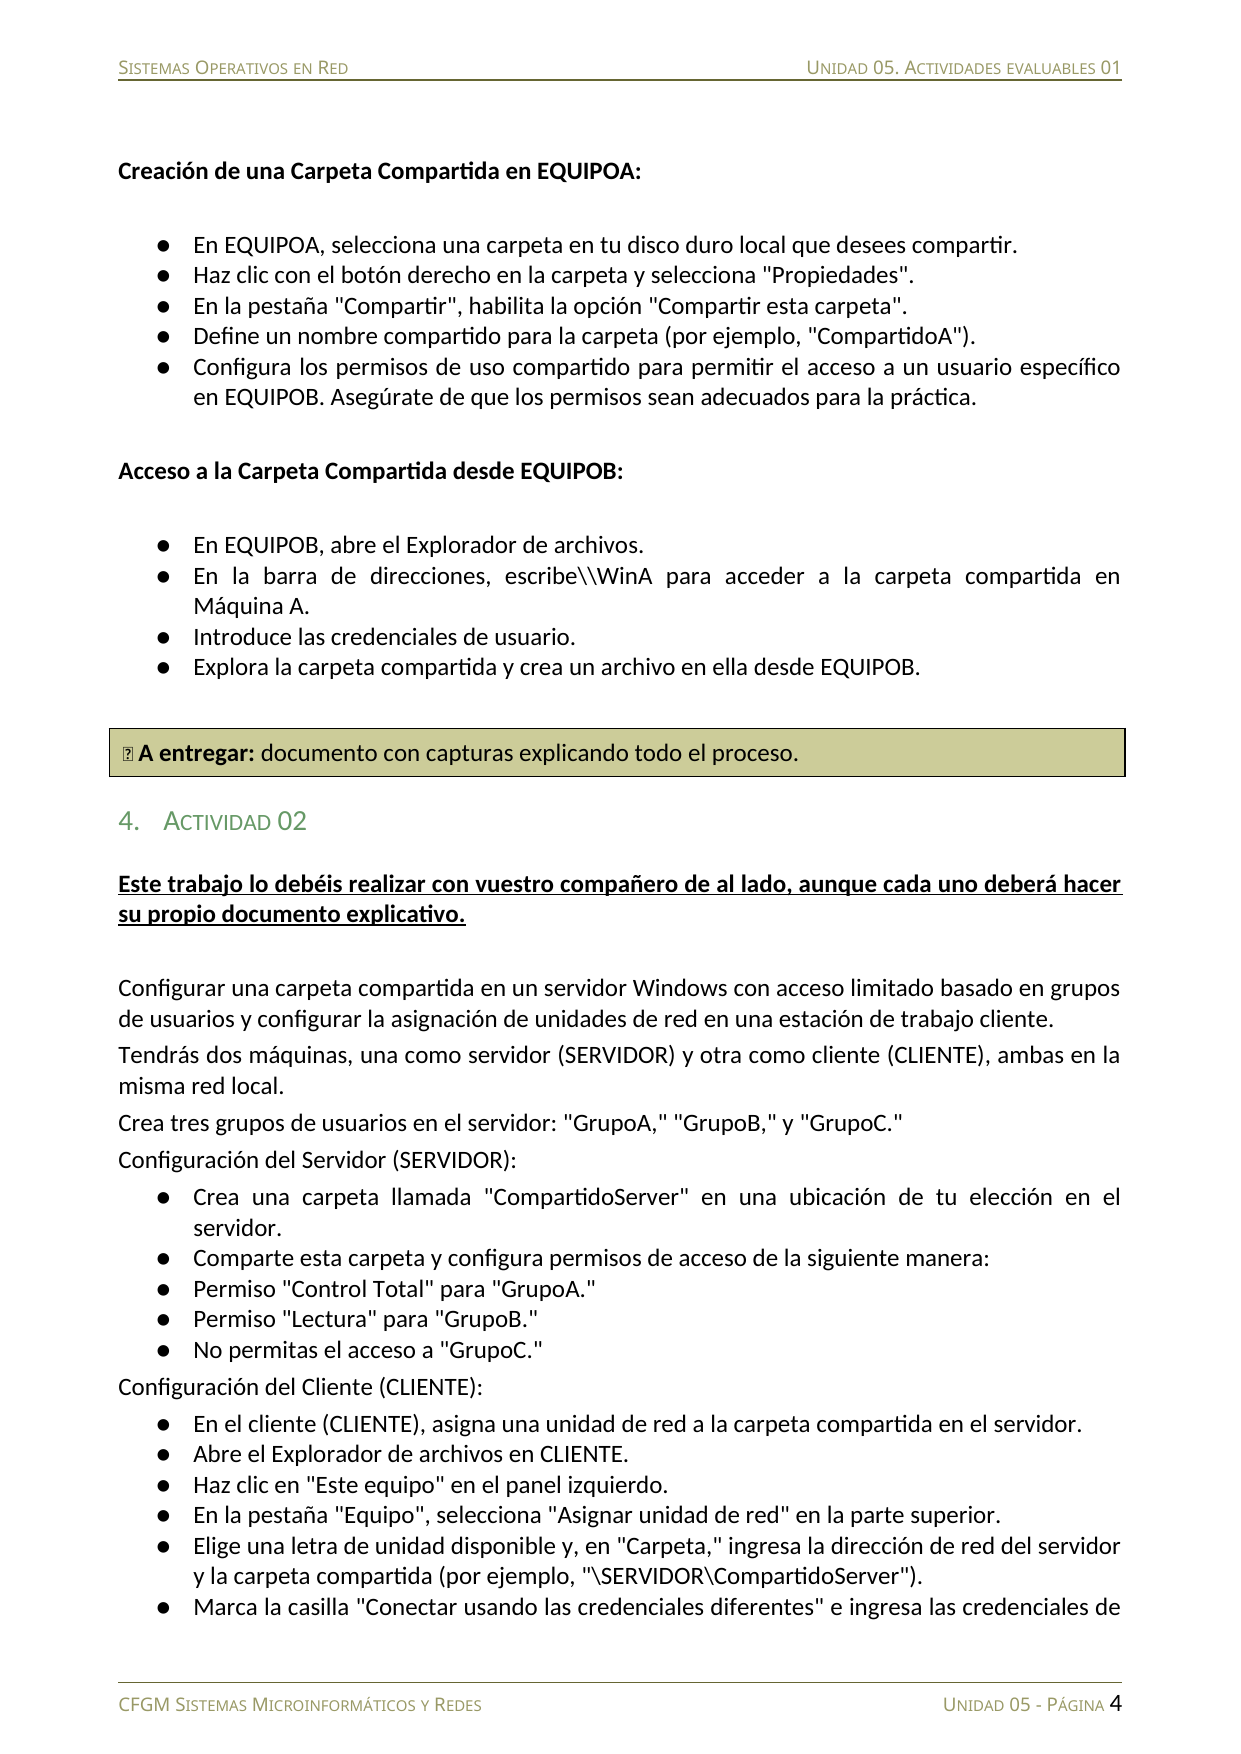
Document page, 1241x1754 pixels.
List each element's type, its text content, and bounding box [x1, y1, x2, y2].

list En la pestaña "Compartir", habilita la opción "Compartir esta carpeta". [156, 290, 1122, 321]
list Configura los permisos de uso compartido para permitir el acceso a un usuario específico en EQUIPOB. Asegúrate de que los permisos sean adecuados para la práctica. [156, 351, 1122, 412]
list En EQUIPOB, abre el Explorador de archivos. [156, 529, 1122, 560]
text Crea tres grupos de usuarios en el servidor: "GrupoA," "GrupoB," y "GrupoC." [118, 1107, 1122, 1138]
text Configuración del Cliente (CLIENTE): [118, 1371, 1122, 1401]
text Acceso a la Carpeta Compartida desde EQUIPOB: [118, 456, 1122, 486]
list Comparte esta carpeta y configura permisos de acceso de la siguiente manera: [156, 1242, 1122, 1273]
text Configurar una carpeta compartida en un servidor Windows con acceso limitado basado en grupos de usuarios y configurar la asignación de unidades de red en una estación de trabajo cliente. [118, 972, 1122, 1033]
list Marca la casilla "Conectar usando las credenciales diferentes" e ingresa las credenciales de [156, 1591, 1122, 1621]
list Elige una letra de unidad disponible y, en "Carpeta," ingresa la dirección de red del servidor y la carpeta compartida (por ejemplo, "\SERVIDOR\CompartidoServer"). [156, 1530, 1122, 1591]
list Crea una carpeta llamada "CompartidoServer" en una ubicación de tu elección en el servidor. [156, 1181, 1122, 1242]
list Explora la carpeta compartida y crea un archivo en ella desde EQUIPOB. [156, 652, 1122, 682]
list No permitas el acceso a "GrupoC." [156, 1334, 1122, 1364]
text Este trabajo lo debéis realizar con vuestro compañero de al lado, aunque cada uno deberá hacer [118, 868, 1122, 894]
text 📕 A entregar: documento con capturas explicando todo el proceso. [110, 729, 1124, 776]
text Creación de una Carpeta Compartida en EQUIPOA: [118, 155, 1122, 186]
list En EQUIPOA, selecciona una carpeta en tu disco duro local que desees compartir. [156, 229, 1122, 259]
list Haz clic en "Este equipo" en el panel izquierdo. [156, 1469, 1122, 1499]
list En la barra de direcciones, escribe\\WinA para acceder a la carpeta compartida en Máquina A. [156, 560, 1122, 621]
list Define un nombre compartido para la carpeta (por ejemplo, "CompartidoA"). [156, 321, 1122, 351]
list Permiso "Control Total" para "GrupoA." [156, 1273, 1122, 1303]
subtitle Actividad 02 [118, 802, 1122, 838]
list Introduce las credenciales de usuario. [156, 621, 1122, 652]
list Abre el Explorador de archivos en CLIENTE. [156, 1438, 1122, 1469]
list Permiso "Lectura" para "GrupoB." [156, 1303, 1122, 1334]
list Haz clic con el botón derecho en la carpeta y selecciona "Propiedades". [156, 259, 1122, 290]
text su propio documento explicativo. [118, 895, 1122, 929]
list En el cliente (CLIENTE), asigna una unidad de red a la carpeta compartida en el servidor. [156, 1408, 1122, 1438]
text Configuración del Servidor (SERVIDOR): [118, 1144, 1122, 1175]
list En la pestaña "Equipo", selecciona "Asignar unidad de red" en la parte superior. [156, 1499, 1122, 1530]
text Tendrás dos máquinas, una como servidor (SERVIDOR) y otra como cliente (CLIENTE), ambas en la misma red local. [118, 1040, 1122, 1101]
